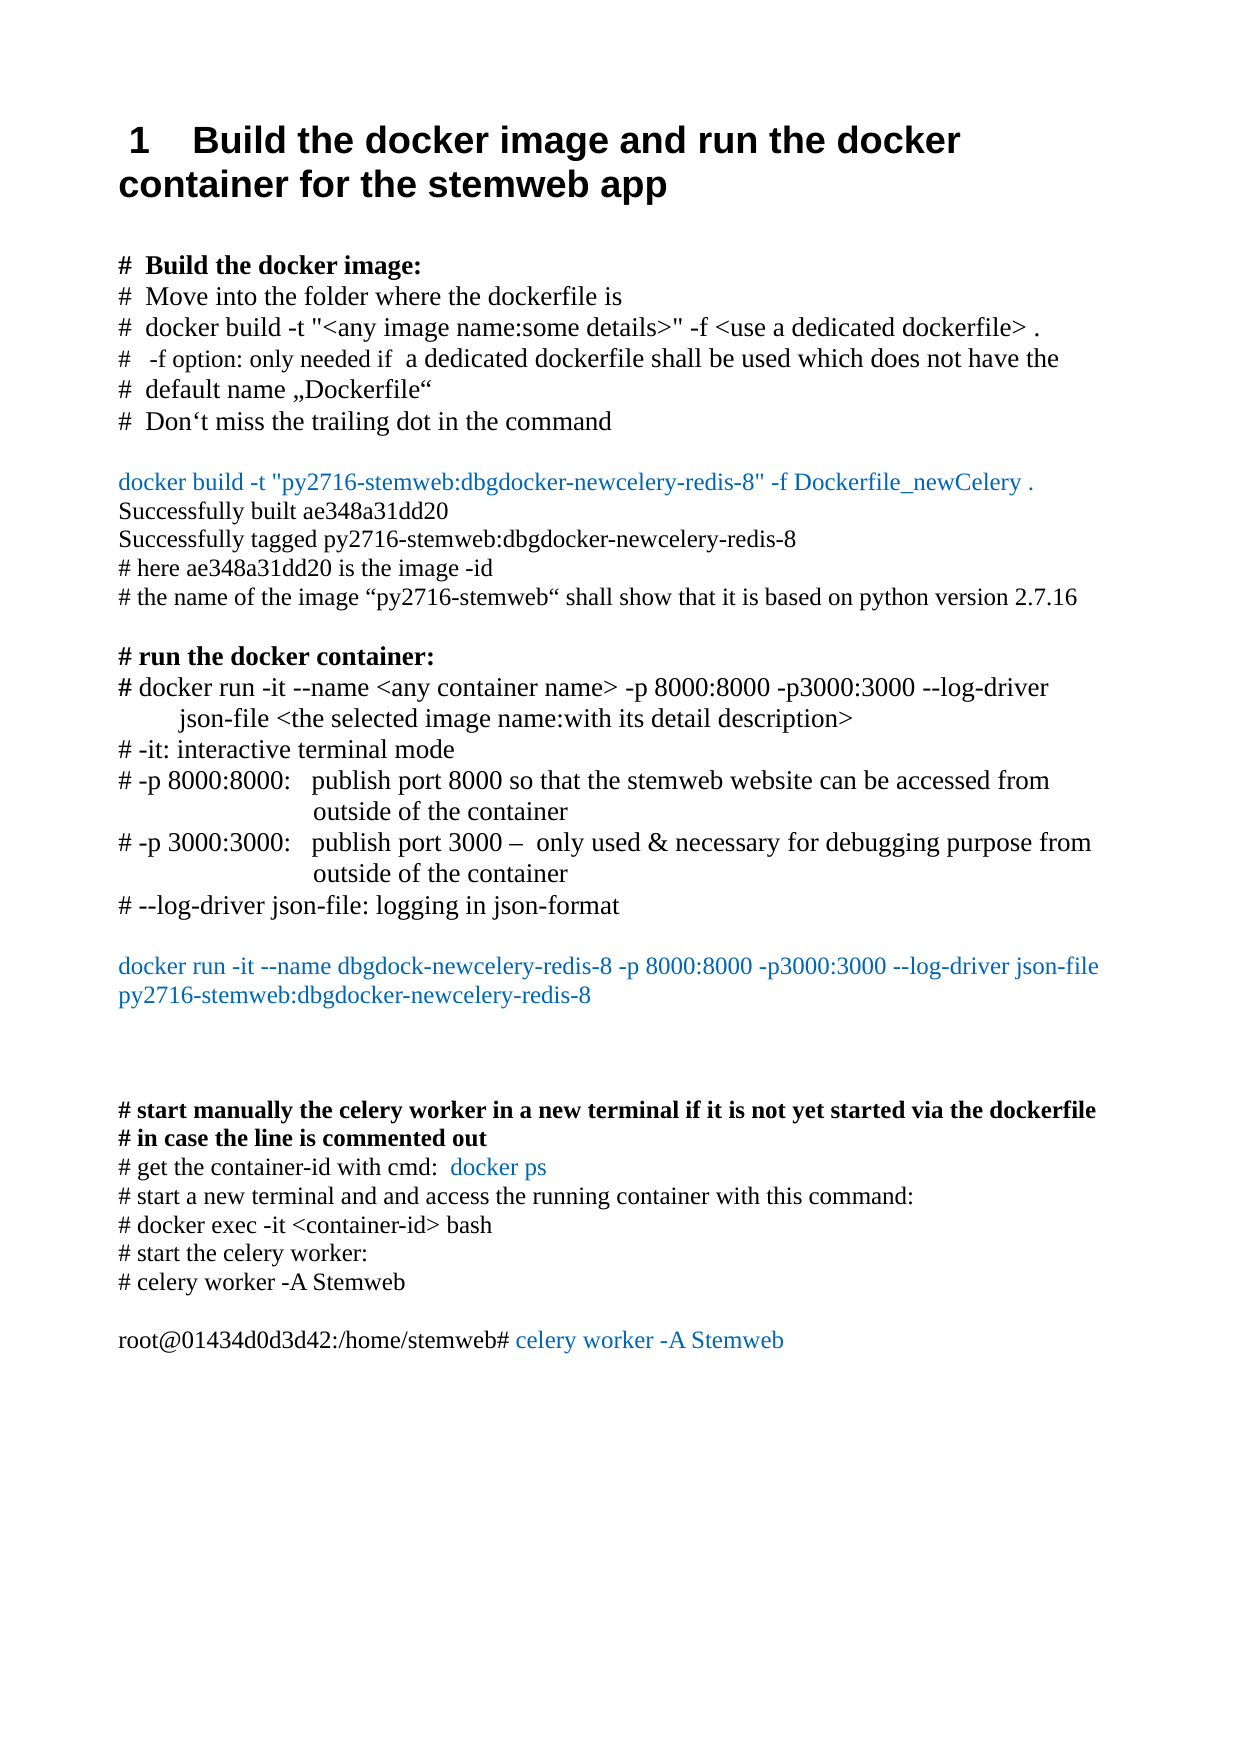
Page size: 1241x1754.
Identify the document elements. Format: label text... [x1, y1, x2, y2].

text # start a new terminal and and access the running container with this command: [118, 1181, 1122, 1210]
subtitle Build the docker image and run the docker container for the stemweb app [118, 118, 1122, 205]
text # -p 3000:3000: publish port 3000 – only used & necessary for debugging purpose from [118, 826, 1122, 858]
text Successfully built ae348a31dd20 [118, 496, 1122, 524]
text docker run -it --name dbgdock-newcelery-redis-8 -p 8000:8000 -p3000:3000 --log-driver json-file py2716-stemweb:dbgdocker-newcelery-redis-8 [118, 951, 1122, 1008]
text # docker build -t "<any image name:some details>" -f <use a dedicated dockerfile> . [118, 311, 1122, 342]
text json-file <the selected image name:with its detail description> [118, 702, 1122, 733]
text # -it: interactive terminal mode [118, 733, 1122, 764]
text # start the celery worker: [118, 1238, 1122, 1267]
text # in case the line is commented out [118, 1123, 1122, 1152]
text # default name „Dockerfile“ [118, 374, 1122, 405]
text # -f option: only needed if a dedicated dockerfile shall be used which does not have the [118, 342, 1122, 374]
text outside of the container [118, 858, 1122, 889]
text # here ae348a31dd20 is the image -id [118, 553, 1122, 582]
text # docker run -it --name <any container name> -p 8000:8000 -p3000:3000 --log-driver [118, 671, 1122, 702]
text Successfully tagged py2716-stemweb:dbgdocker-newcelery-redis-8 [118, 524, 1122, 553]
text # get the container-id with cmd: docker ps [118, 1152, 1122, 1181]
text # celery worker -A Stemweb [118, 1267, 1122, 1296]
text docker build -t "py2716-stemweb:dbgdocker-newcelery-redis-8" -f Dockerfile_newCelery . [118, 467, 1122, 496]
text root@01434d0d3d42:/home/stemweb# celery worker -A Stemweb [118, 1325, 1122, 1353]
text # -p 8000:8000: publish port 8000 so that the stemweb website can be accessed from outside of the container [118, 764, 1122, 826]
text # start manually the celery worker in a new terminal if it is not yet started via the dockerfile [118, 1095, 1122, 1123]
text # Build the docker image: [118, 249, 1122, 280]
text # Move into the folder where the dockerfile is [118, 280, 1122, 311]
text # Don‘t miss the trailing dot in the command [118, 405, 1122, 436]
text # --log-driver json-file: logging in json-format [118, 889, 1122, 920]
text # docker exec -it <container-id> bash [118, 1210, 1122, 1238]
text # run the docker container: [118, 639, 1122, 671]
text # the name of the image “py2716-stemweb“ shall show that it is based on python version 2.7.16 [118, 582, 1122, 611]
